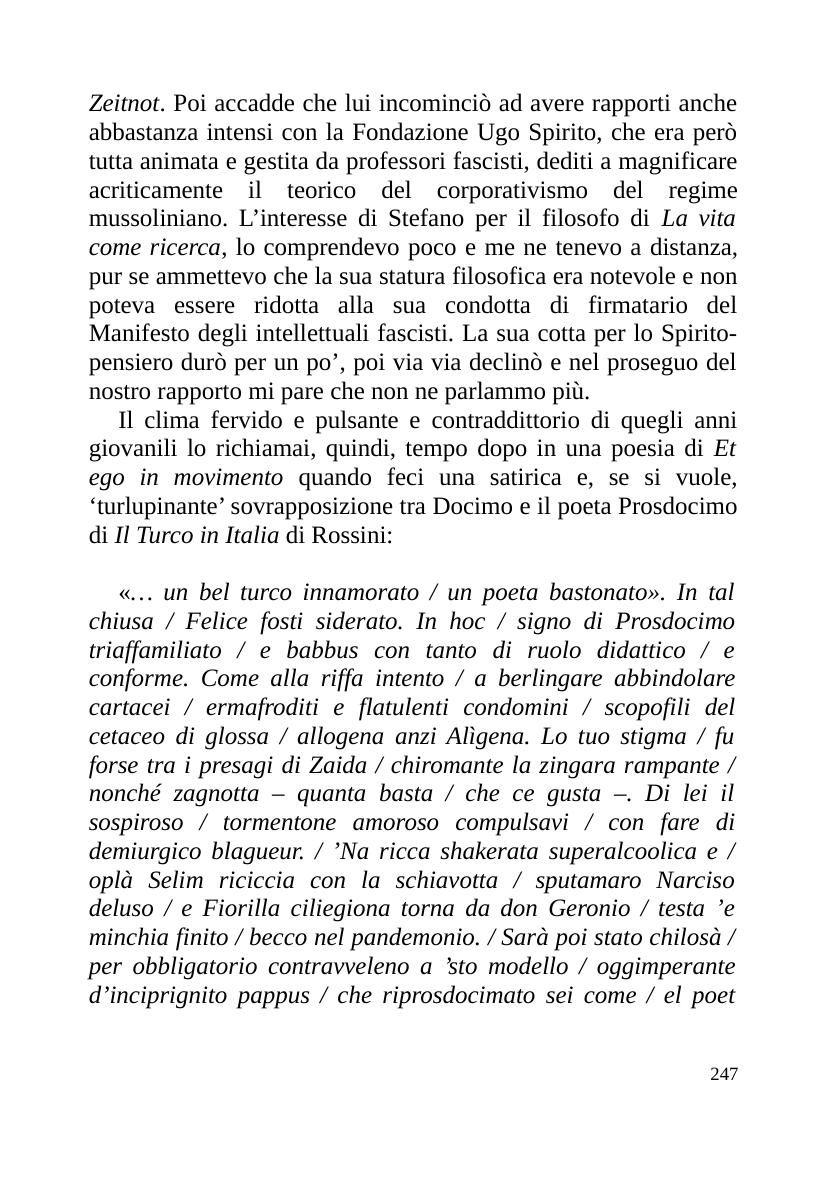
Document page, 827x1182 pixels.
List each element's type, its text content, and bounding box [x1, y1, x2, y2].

text Il clima fervido e pulsante e contraddittorio di quegli anni giovanili lo richiamai, quindi, tempo dopo in una poesia di Et ego in movimento quando feci una satirica e, se si vuole, ‘turlupinante’ sovrapposizione tra Docimo e il poeta Prosdocimo di Il Turco in Italia di Rossini: [88, 405, 738, 548]
text «… un bel turco innamorato / un poeta bastonato». In tal chiusa / Felice fosti siderato. In hoc / signo di Prosdocimo triaffamiliato / e babbus con tanto di ruolo didattico / e conforme. Come alla riffa intento / a berlingare abbindolare cartacei / ermafroditi e flatulenti condomini / scopofili del cetaceo di glossa / allogena anzi Alìgena. Lo tuo stigma / fu forse tra i presagi di Zaida / chiromante la zingara rampante / nonché zagnotta – quanta basta / che ce gusta –. Di lei il sospiroso / tormentone amoroso compulsavi / con fare di demiurgico blagueur. / ’Na ricca shakerata superalcoolica e / oplà Selim riciccia con la schiavotta / sputamaro Narciso deluso / e Fiorilla ciliegiona torna da don Geronio / testa ’e minchia finito / becco nel pandemonio. / Sarà poi stato chilosà / per obbligatorio contravveleno a ’sto modello / oggimperante d’inciprignito pappus / che riprosdocimato sei come / el poet [88, 577, 738, 1008]
text Zeitnot. Poi accadde che lui incominciò ad avere rapporti anche abbastanza intensi con la Fondazione Ugo Spirito, che era però tutta animata e gestita da professori fascisti, dediti a magnificare acriticamente il teorico del corporativismo del regime mussoliniano. L’interesse di Stefano per il filosofo di La vita come ricerca, lo comprendevo poco e me ne tenevo a distanza, pur se ammettevo che la sua statura filosofica era notevole e non poteva essere ridotta alla sua condotta di firmatario del Manifesto degli intellettuali fascisti. La sua cotta per lo Spirito-pensiero durò per un po’, poi via via declinò e nel proseguo del nostro rapporto mi pare che non ne parlammo più. [88, 88, 738, 405]
